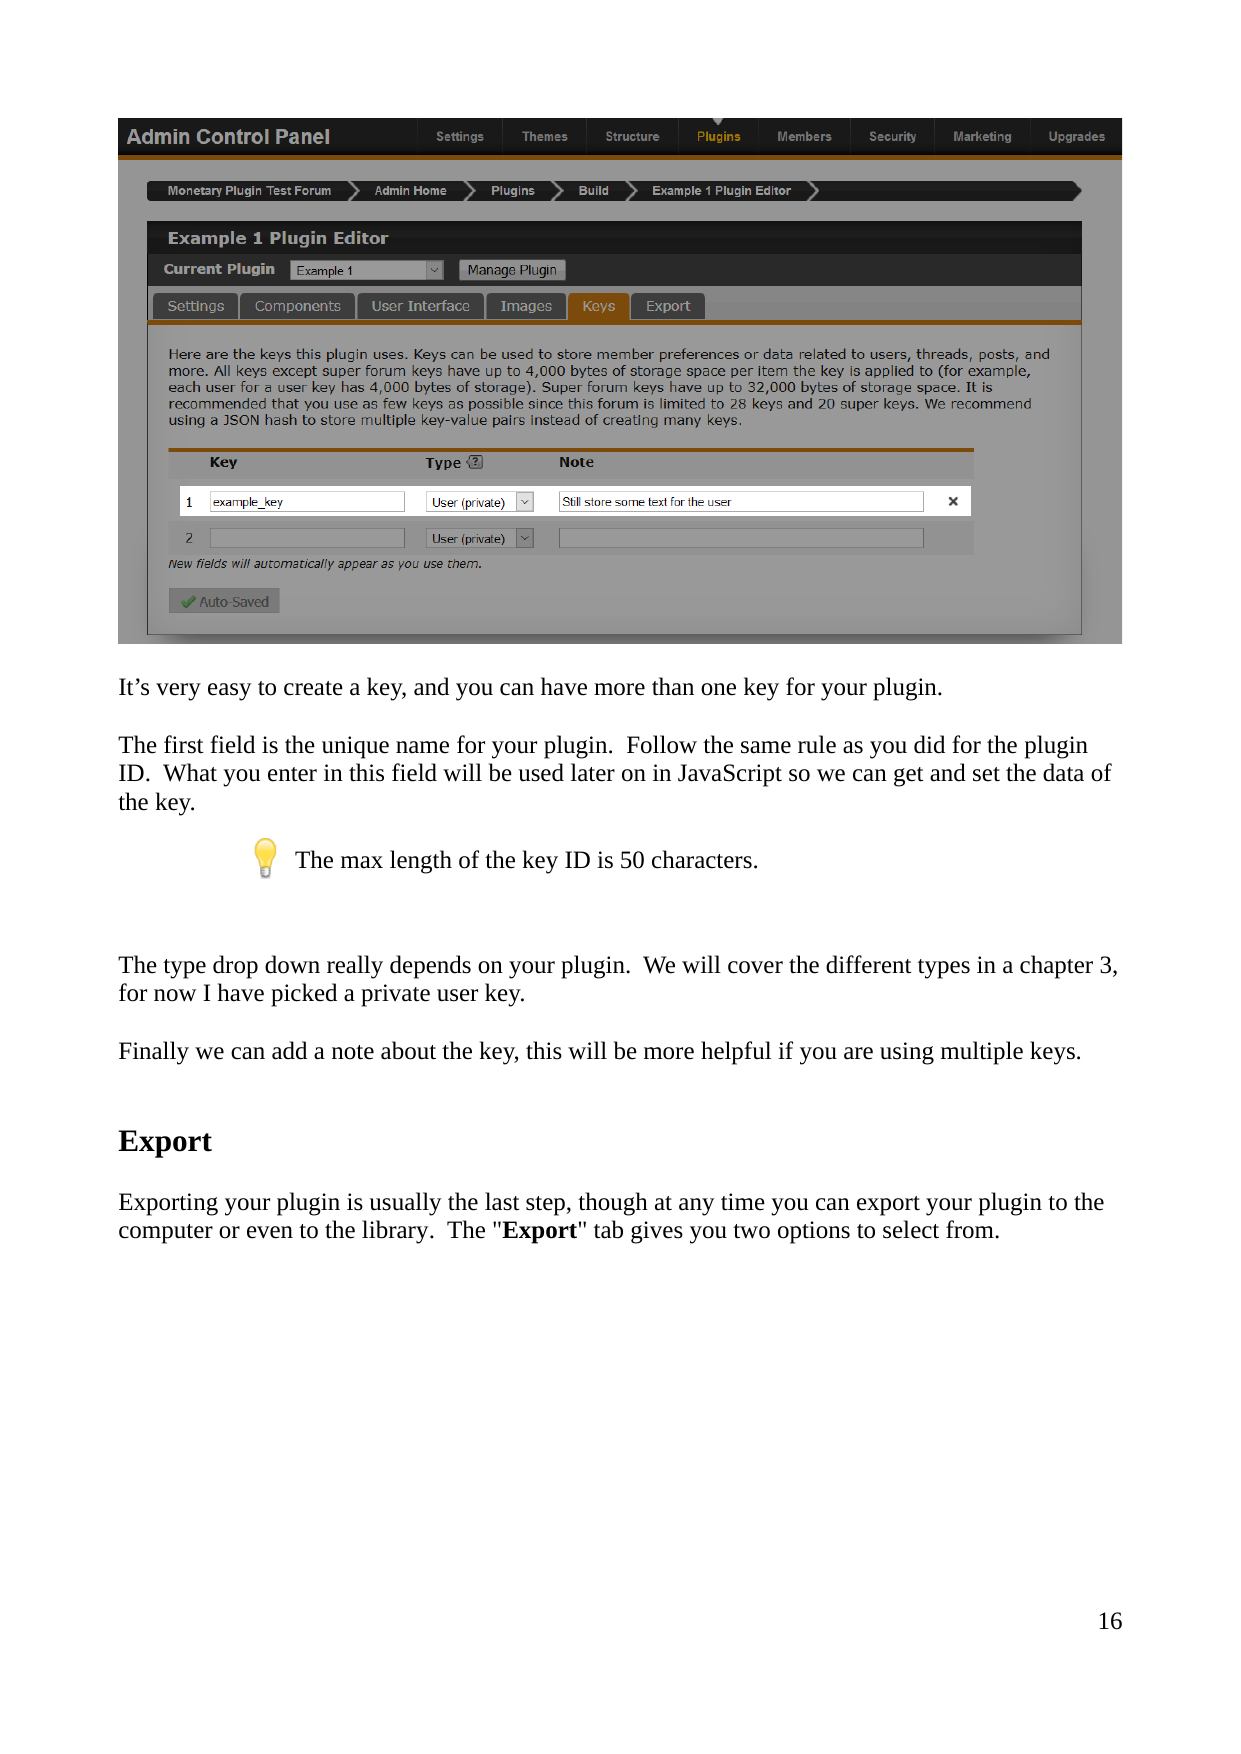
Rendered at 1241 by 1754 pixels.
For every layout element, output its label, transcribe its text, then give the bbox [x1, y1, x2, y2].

picture [248, 838, 283, 879]
picture [118, 118, 1123, 644]
text Export [118, 1122, 1122, 1158]
table_header The max length of the key ID is 50 characters. [295, 845, 1051, 921]
table_header [236, 845, 295, 921]
text Exporting your plugin is usually the last step, though at any time you can export your plugin to the computer or even to the library. The "Export" tab gives you two options to select from. [118, 1187, 1122, 1244]
text The type drop down really depends on your plugin. We will cover the different types in a chapter 3, for now I have picked a private user key. [118, 950, 1122, 1007]
text Finally we can add a note about the key, this will be more helpful if you are using multiple keys. [118, 1036, 1122, 1065]
text The first field is the unique name for your plugin. Follow the same rule as you did for the plugin ID. What you enter in this field will be used later on in JavaScript so we can get and set the data of the key. [118, 730, 1122, 816]
text It’s very easy to create a key, and you can have more than one key for your plugin. [118, 672, 1122, 701]
